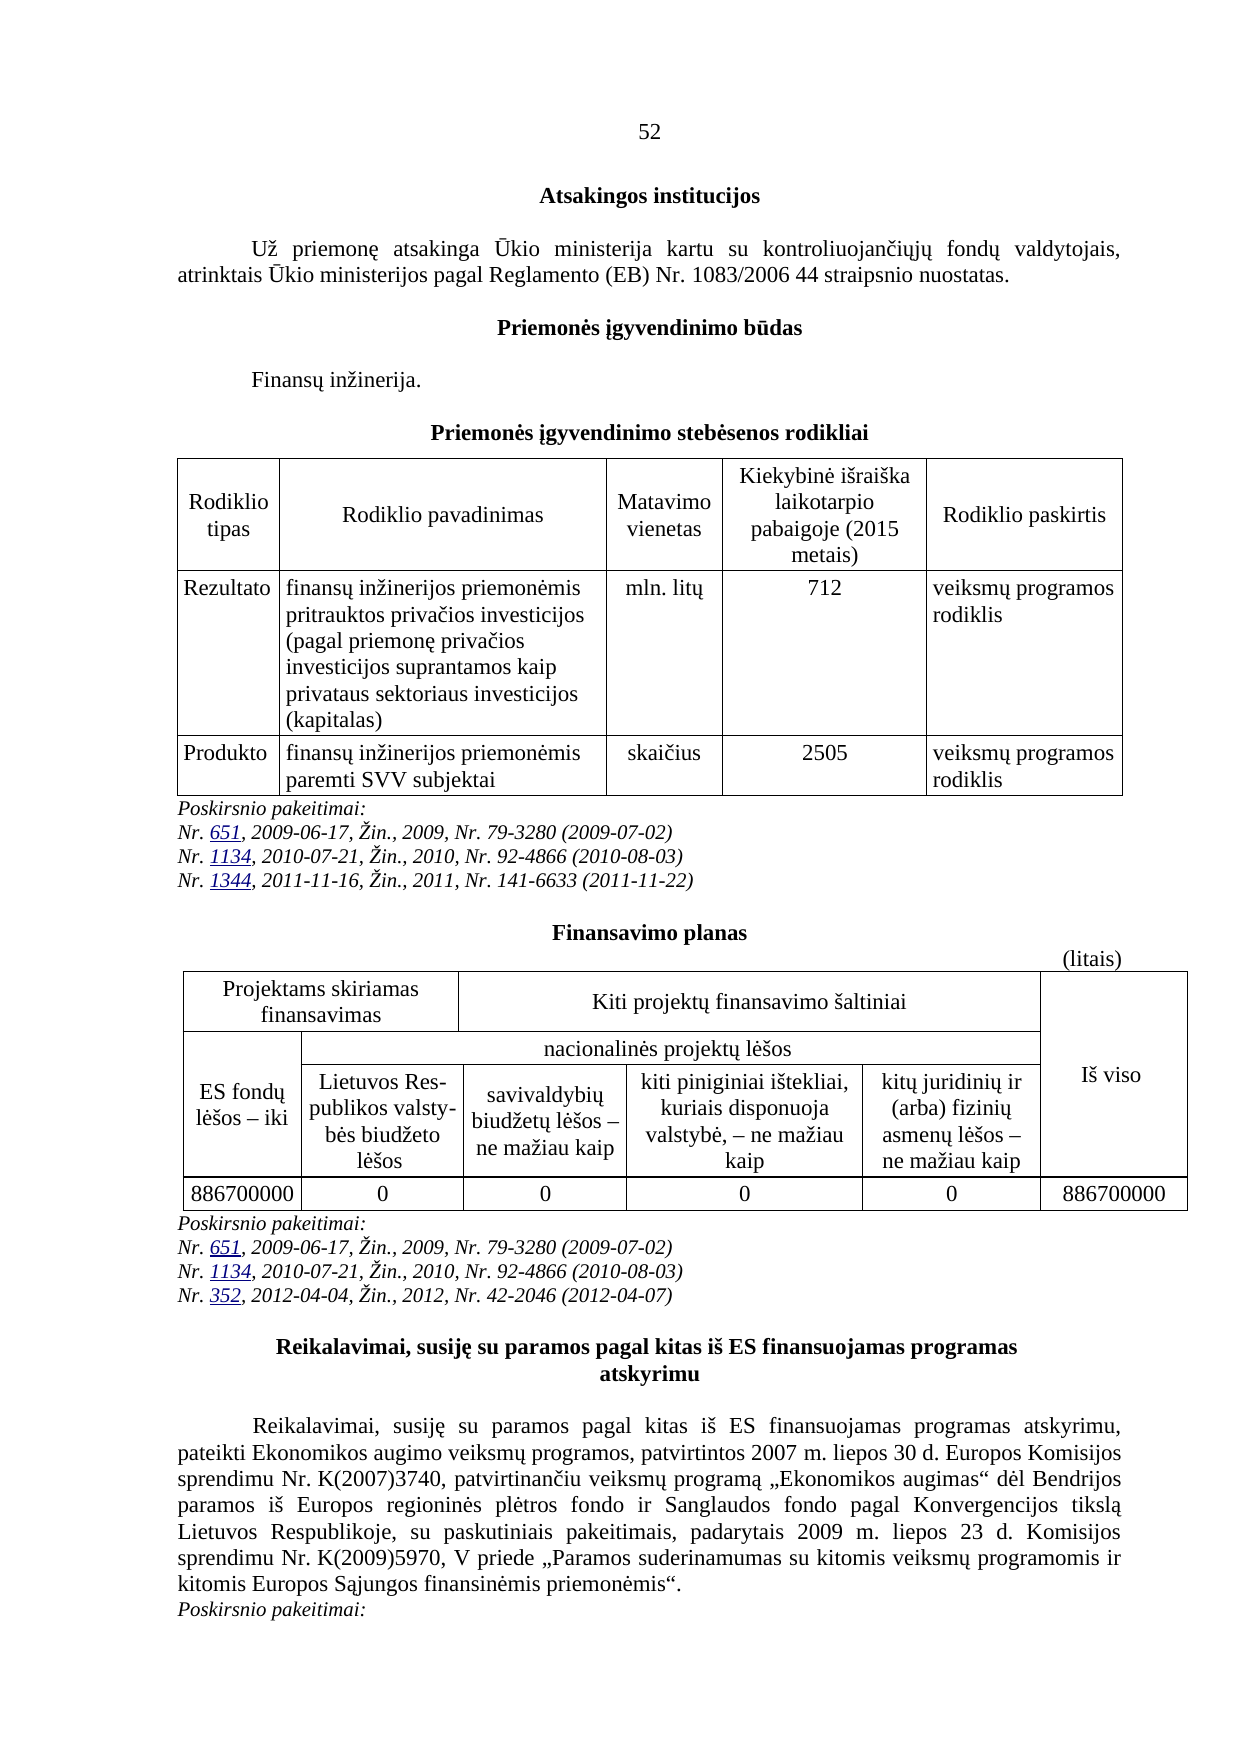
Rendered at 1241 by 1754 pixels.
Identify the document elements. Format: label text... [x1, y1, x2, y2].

table_header Matavimo vienetas [607, 459, 722, 570]
text Nr. 1134, 2010-07-21, Žin., 2010, Nr. 92-4866 (2010-08-03) [177, 1259, 1122, 1283]
text Poskirsnio pakeitimai: [177, 1597, 1122, 1621]
table_header Projektams skiriamas finansavimas [184, 972, 458, 1031]
table_cell Produkto [178, 736, 279, 795]
table_cell 0 [302, 1178, 463, 1209]
table_cell nacionalinės projektų lėšos [302, 1032, 1040, 1064]
text Poskirsnio pakeitimai: [177, 1211, 1122, 1235]
table_header Iš viso [1041, 972, 1187, 1176]
table_cell 886700000 [184, 1178, 301, 1209]
table_header Rodiklio pavadinimas [280, 459, 606, 570]
text Reikalavimai, susiję su paramos pagal kitas iš ES finansuojamas programas atskyrimu, pateikti Ekonomikos augimo veiksmų programos, patvirtintos 2007 m. liepos 30 d. Europos Komisijos sprendimu Nr. K(2007)3740, patvirtinančiu veiksmų programą „Ekonomikos augimas“ dėl Bendrijos paramos iš Europos regioninės plėtros fondo ir Sanglaudos fondo pagal Konvergencijos tikslą Lietuvos Respublikoje, su paskutiniais pakeitimais, padarytais 2009 m. liepos 23 d. Komisijos sprendimu Nr. K(2009)5970, V priede „Paramos suderinamumas su kitomis veiksmų programomis ir kitomis Europos Sąjungos finansinėmis priemonėmis“. [177, 1412, 1122, 1597]
text Priemonės įgyvendinimo būdas [177, 314, 1122, 340]
table_cell Rezultato [178, 571, 279, 735]
table_cell 0 [863, 1178, 1040, 1209]
text Finansavimo planas [177, 918, 1122, 945]
table_cell kiti piniginiai ištekliai, kuriais disponuoja valstybė, – ne mažiau kaip [627, 1065, 862, 1176]
table_cell Lietuvos Res­publikos valsty­bės biudžeto lėšos [302, 1065, 463, 1176]
text Už priemonę atsakinga Ūkio ministerija kartu su kontroliuojančiųjų fondų valdytojais, atrinktais Ūkio ministerijos pagal Reglamento (EB) Nr. 1083/2006 44 straipsnio nuostatas. [177, 235, 1122, 287]
table_cell 0 [464, 1178, 626, 1209]
table_cell 2505 [723, 736, 926, 795]
text Atsakingos institucijos [177, 182, 1122, 208]
table_cell finansų inžinerijos priemonėmis paremti SVV subjektai [280, 736, 606, 795]
text Reikalavimai, susiję su paramos pagal kitas iš ES finansuojamas programas atskyrimu [177, 1333, 1122, 1386]
table_cell veiksmų programos rodiklis [927, 571, 1122, 735]
table_cell kitų juridinių ir (arba) fizinių asmenų lėšos – ne mažiau kaip [863, 1065, 1040, 1176]
text Priemonės įgyvendinimo stebėsenos rodikliai [177, 419, 1122, 446]
text Finansų inžinerija. [177, 366, 1122, 393]
text Nr. 352, 2012-04-04, Žin., 2012, Nr. 42-2046 (2012-04-07) [177, 1283, 1122, 1307]
text (litais) [215, 945, 1122, 971]
table_cell ES fondų lėšos – iki [184, 1032, 301, 1176]
table_cell 0 [627, 1178, 862, 1209]
table_header Rodiklio paskirtis [927, 459, 1122, 570]
table_cell finansų inžinerijos priemonėmis pritrauktos privačios investicijos (pagal priemonę privačios investicijos suprantamos kaip privataus sektoriaus investicijos (kapitalas) [280, 571, 606, 735]
table_cell 886700000 [1041, 1178, 1187, 1209]
text Poskirsnio pakeitimai: [177, 796, 1122, 820]
table_header Rodiklio tipas [178, 459, 279, 570]
table_cell veiksmų programos rodiklis [927, 736, 1122, 795]
text Nr. 1134, 2010-07-21, Žin., 2010, Nr. 92-4866 (2010-08-03) [177, 844, 1122, 868]
table_header Kiti projektų finansavimo šaltiniai [459, 972, 1040, 1031]
table_header Kiekybinė išraiška laikotarpio pabaigoje (2015 metais) [723, 459, 926, 570]
text Nr. 651, 2009-06-17, Žin., 2009, Nr. 79-3280 (2009-07-02) [177, 1235, 1122, 1259]
text Nr. 651, 2009-06-17, Žin., 2009, Nr. 79-3280 (2009-07-02) [177, 820, 1122, 844]
table_cell mln. litų [607, 571, 722, 735]
table_cell savivaldybių biudžetų lėšos – ne mažiau kaip [464, 1065, 626, 1176]
table_cell 712 [723, 571, 926, 735]
text Nr. 1344, 2011-11-16, Žin., 2011, Nr. 141-6633 (2011-11-22) [177, 868, 1122, 892]
table_cell skaičius [607, 736, 722, 795]
